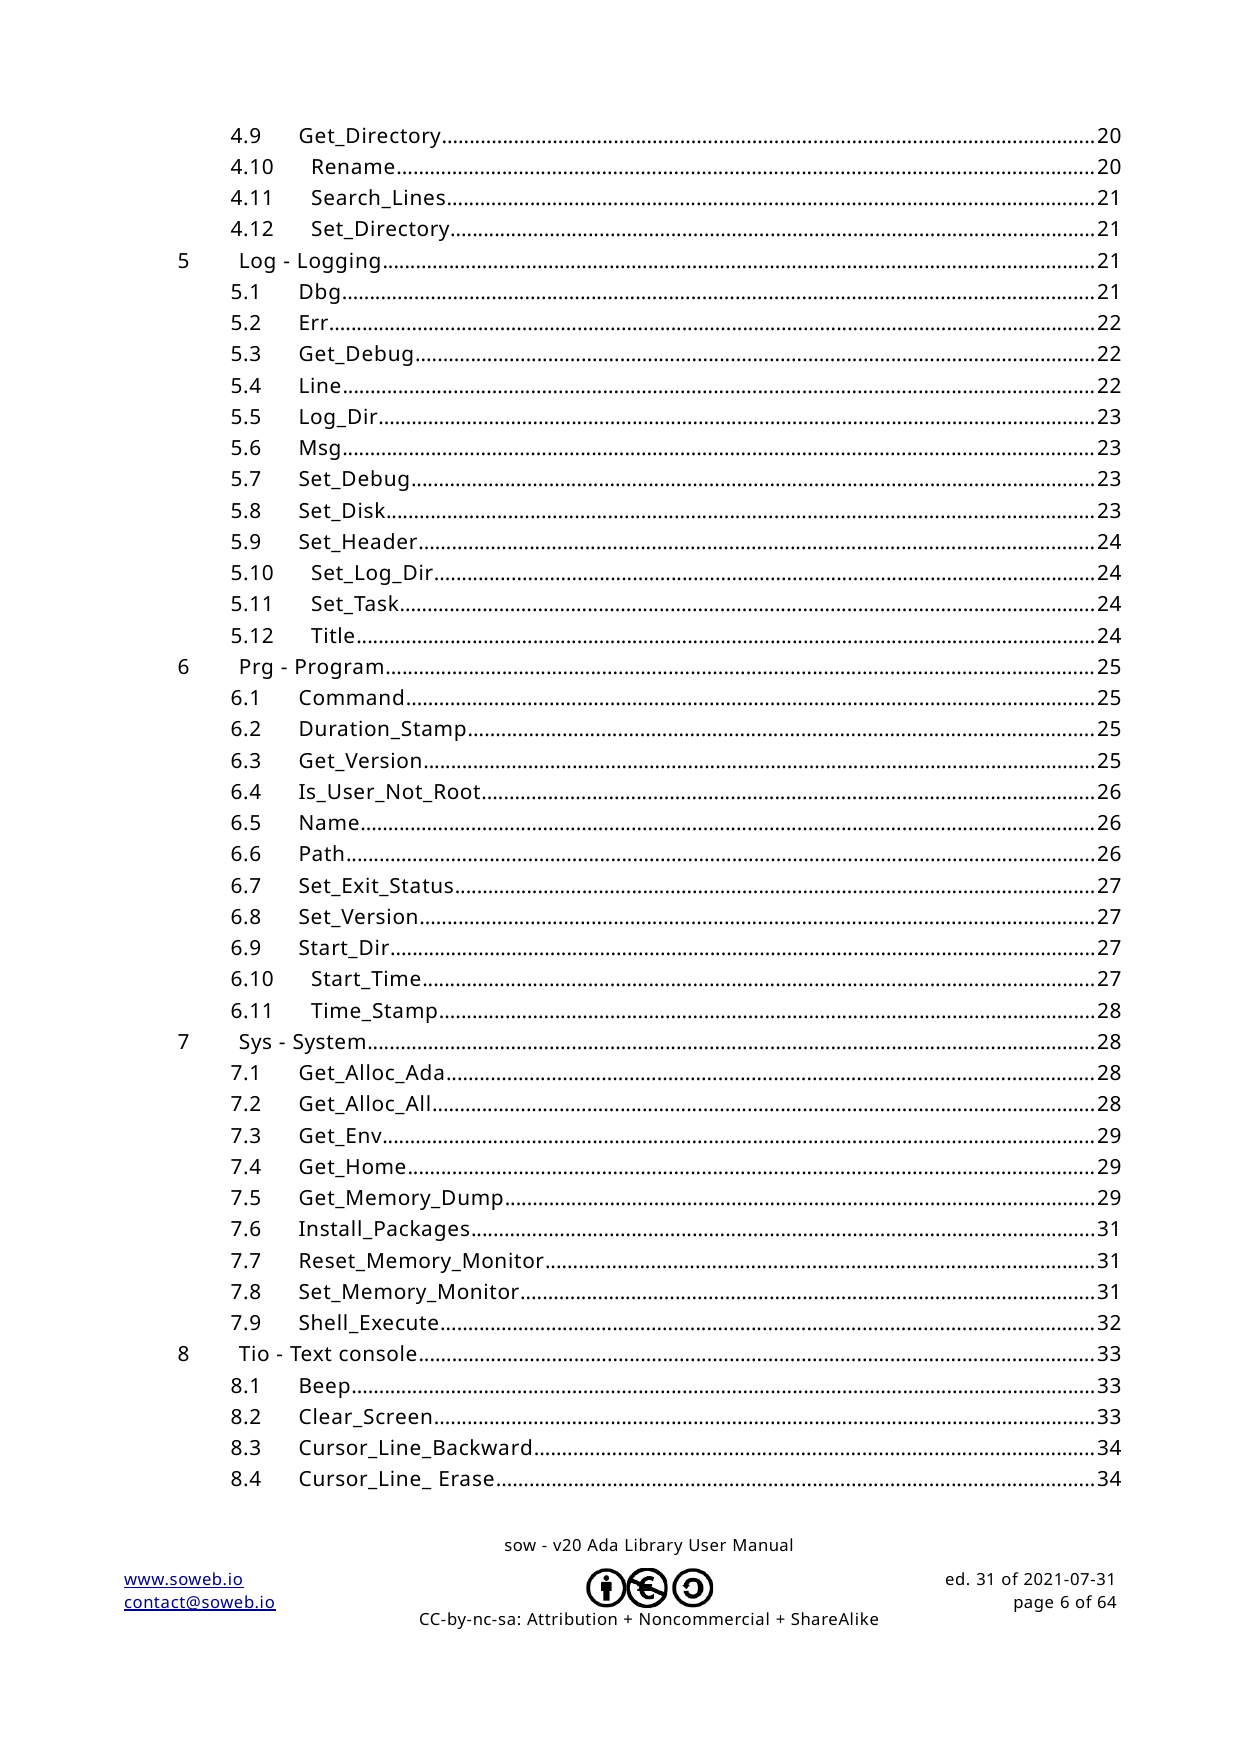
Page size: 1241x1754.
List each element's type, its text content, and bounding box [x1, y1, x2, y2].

text 5.7 Set_Debug 23 [230, 462, 1122, 493]
text 7.2 Get_Alloc_All 28 [230, 1087, 1122, 1118]
text 6.6 Path 26 [230, 837, 1122, 868]
text 7.7 Reset_Memory_Monitor 31 [230, 1243, 1122, 1274]
text 5.10 Set_Log_Dir 24 [230, 556, 1122, 587]
text 6.3 Get_Version 25 [230, 743, 1122, 774]
text 5.6 Msg 23 [230, 431, 1122, 462]
text 8 Tio - Text console 33 [177, 1337, 1122, 1368]
text 7 Sys - System 28 [177, 1024, 1122, 1056]
text 5.2 Err 22 [230, 306, 1122, 337]
text 5.12 Title 24 [230, 618, 1122, 649]
text 5.5 Log_Dir 23 [230, 399, 1122, 431]
text 6.5 Name 26 [230, 806, 1122, 837]
picture [672, 1568, 714, 1608]
text 7.6 Install_Packages 31 [230, 1212, 1122, 1243]
text 6.11 Time_Stamp 28 [230, 993, 1122, 1024]
text 5.4 Line 22 [230, 368, 1122, 399]
text 6.1 Command 25 [230, 681, 1122, 712]
text 7.3 Get_Env 29 [230, 1118, 1122, 1149]
text 5.1 Dbg 21 [230, 274, 1122, 306]
text 8.3 Cursor_Line_Backward 34 [230, 1431, 1122, 1462]
text 4.11 Search_Lines 21 [230, 181, 1122, 212]
text 4.10 Rename 20 [230, 149, 1122, 181]
picture [585, 1568, 668, 1608]
text 8.1 Beep 33 [230, 1368, 1122, 1399]
text 8.4 Cursor_Line_ Erase 34 [230, 1462, 1122, 1493]
text 7.5 Get_Memory_Dump 29 [230, 1181, 1122, 1212]
text 6.10 Start_Time 27 [230, 962, 1122, 993]
text 5 Log - Logging 21 [177, 243, 1122, 274]
text 4.9 Get_Directory 20 [230, 118, 1122, 149]
text 6.8 Set_Version 27 [230, 899, 1122, 931]
text 6.7 Set_Exit_Status 27 [230, 868, 1122, 899]
text 5.9 Set_Header 24 [230, 524, 1122, 556]
text 5.3 Get_Debug 22 [230, 337, 1122, 368]
text 5.11 Set_Task 24 [230, 587, 1122, 618]
text 7.8 Set_Memory_Monitor 31 [230, 1274, 1122, 1306]
text 6.4 Is_User_Not_Root 26 [230, 774, 1122, 806]
text 8.2 Clear_Screen 33 [230, 1399, 1122, 1431]
text 7.4 Get_Home 29 [230, 1149, 1122, 1181]
text 6 Prg - Program 25 [177, 649, 1122, 681]
text 6.2 Duration_Stamp 25 [230, 712, 1122, 743]
text 5.8 Set_Disk 23 [230, 493, 1122, 524]
text 7.9 Shell_Execute 32 [230, 1306, 1122, 1337]
text 6.9 Start_Dir 27 [230, 931, 1122, 962]
text 4.12 Set_Directory 21 [230, 212, 1122, 243]
text 7.1 Get_Alloc_Ada 28 [230, 1056, 1122, 1087]
